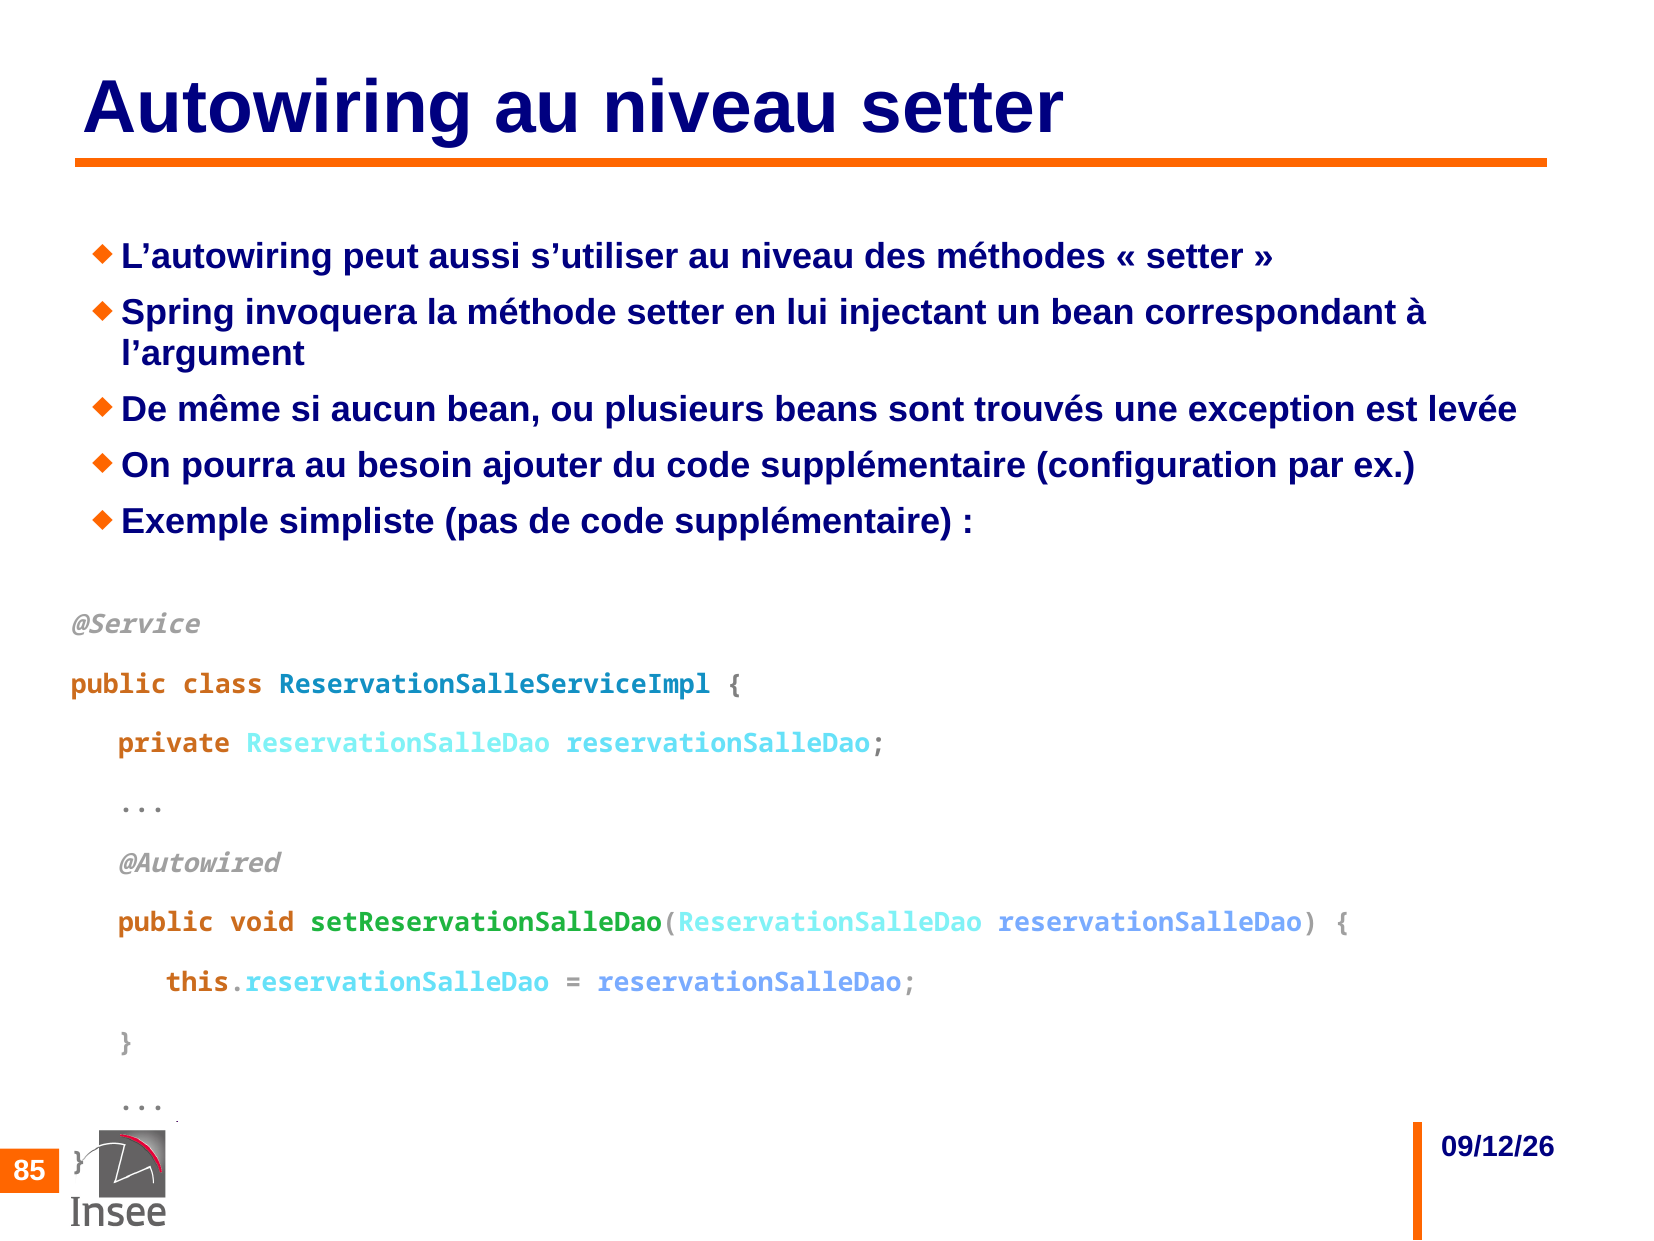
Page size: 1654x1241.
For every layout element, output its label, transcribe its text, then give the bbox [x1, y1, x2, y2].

picture [62, 1121, 178, 1241]
title Autowiring au niveau setter [82, 49, 1619, 163]
list @Service public class ReservationSalleServiceImpl { private ReservationSalleDao reservationSalleDao; ... @Autowired public void setReservationSalleDao(ReservationSalleDao reservationSalleDao) { this.reservationSalleDao = reservationSalleDao; } ... } [70, 602, 1536, 1182]
list L’autowiring peut aussi s’utiliser au niveau des méthodes « setter » Spring invoquera la méthode setter en lui injectant un bean correspondant à l’argument De même si aucun bean, ou plusieurs beans sont trouvés une exception est levée On pourra au besoin ajouter du code supplémentaire (configuration par ex.) Exemple simpliste (pas de code supplémentaire) : [82, 236, 1548, 579]
